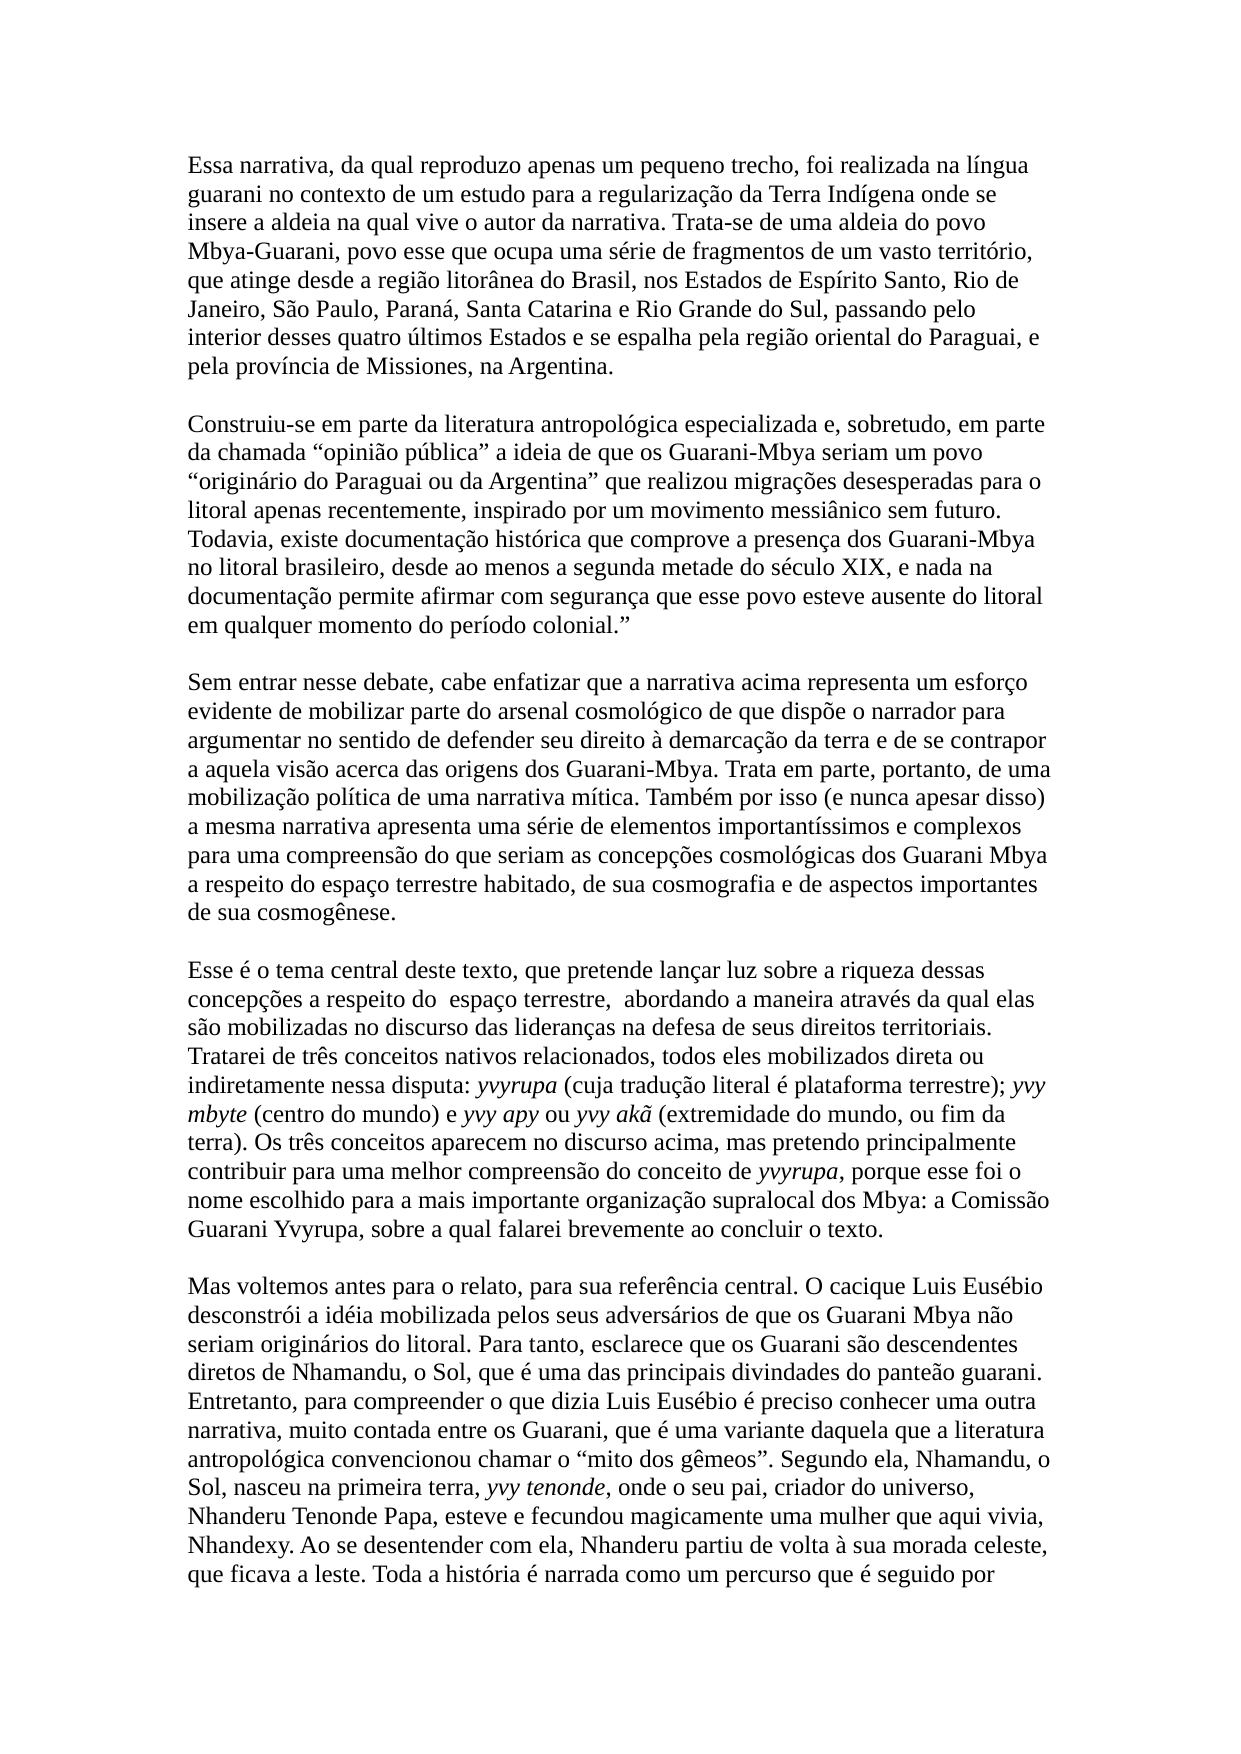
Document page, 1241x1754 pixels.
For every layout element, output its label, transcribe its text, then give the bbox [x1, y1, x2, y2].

text Entretanto, para compreender o que dizia Luis Eusébio é preciso conhecer uma outra narrativa, muito contada entre os Guarani, que é uma variante daquela que a literatura antropológica convencionou chamar o “mito dos gêmeos”. Segundo ela, Nhamandu, o Sol, nasceu na primeira terra, yvy tenonde, onde o seu pai, criador do universo, Nhanderu Tenonde Papa, esteve e fecundou magicamente uma mulher que aqui vivia, Nhandexy. Ao se desentender com ela, Nhanderu partiu de volta à sua morada celeste, que ficava a leste. Toda a história é narrada como um percurso que é seguido por [187, 1386, 1053, 1587]
text Sem entrar nesse debate, cabe enfatizar que a narrativa acima representa um esforço evidente de mobilizar parte do arsenal cosmológico de que dispõe o narrador para argumentar no sentido de defender seu direito à demarcação da terra e de se contrapor a aquela visão acerca das origens dos Guarani-Mbya. Trata em parte, portanto, de uma mobilização política de uma narrativa mítica. Também por isso (e nunca apesar disso) a mesma narrativa apresenta uma série de elementos importantíssimos e complexos para uma compreensão do que seriam as concepções cosmológicas dos Guarani Mbya a respeito do espaço terrestre habitado, de sua cosmografia e de aspectos importantes de sua cosmogênese. [187, 667, 1053, 926]
text Essa narrativa, da qual reproduzo apenas um pequeno trecho, foi realizada na língua guarani no contexto de um estudo para a regularização da Terra Indígena onde se insere a aldeia na qual vive o autor da narrativa. Trata-se de uma aldeia do povo Mbya-Guarani, povo esse que ocupa uma série de fragmentos de um vasto território, que atinge desde a região litorânea do Brasil, nos Estados de Espírito Santo, Rio de Janeiro, São Paulo, Paraná, Santa Catarina e Rio Grande do Sul, passando pelo interior desses quatro últimos Estados e se espalha pela região oriental do Paraguai, e pela província de Missiones, na Argentina. [187, 150, 1053, 380]
text Construiu-se em parte da literatura antropológica especializada e, sobretudo, em parte da chamada “opinião pública” a ideia de que os Guarani-Mbya seriam um povo “originário do Paraguai ou da Argentina” que realizou migrações desesperadas para o litoral apenas recentemente, inspirado por um movimento messiânico sem futuro. Todavia, existe documentação histórica que comprove a presença dos Guarani-Mbya no litoral brasileiro, desde ao menos a segunda metade do século XIX, e nada na documentação permite afirmar com segurança que esse povo esteve ausente do litoral em qualquer momento do período colonial.” [187, 409, 1053, 639]
text Mas voltemos antes para o relato, para sua referência central. O cacique Luis Eusébio desconstrói a idéia mobilizada pelos seus adversários de que os Guarani Mbya não seriam originários do litoral. Para tanto, esclarece que os Guarani são descendentes diretos de Nhamandu, o Sol, que é uma das principais divindades do panteão guarani. [187, 1271, 1053, 1386]
text Esse é o tema central deste texto, que pretende lançar luz sobre a riqueza dessas concepções a respeito do espaço terrestre, abordando a maneira através da qual elas são mobilizadas no discurso das lideranças na defesa de seus direitos territoriais. Tratarei de três conceitos nativos relacionados, todos eles mobilizados direta ou indiretamente nessa disputa: yvyrupa (cuja tradução literal é plataforma terrestre); yvy mbyte (centro do mundo) e yvy apy ou yvy akã (extremidade do mundo, ou fim da terra). Os três conceitos aparecem no discurso acima, mas pretendo principalmente contribuir para uma melhor compreensão do conceito de yvyrupa, porque esse foi o nome escolhido para a mais importante organização supralocal dos Mbya: a Comissão Guarani Yvyrupa, sobre a qual falarei brevemente ao concluir o texto. [187, 955, 1053, 1242]
